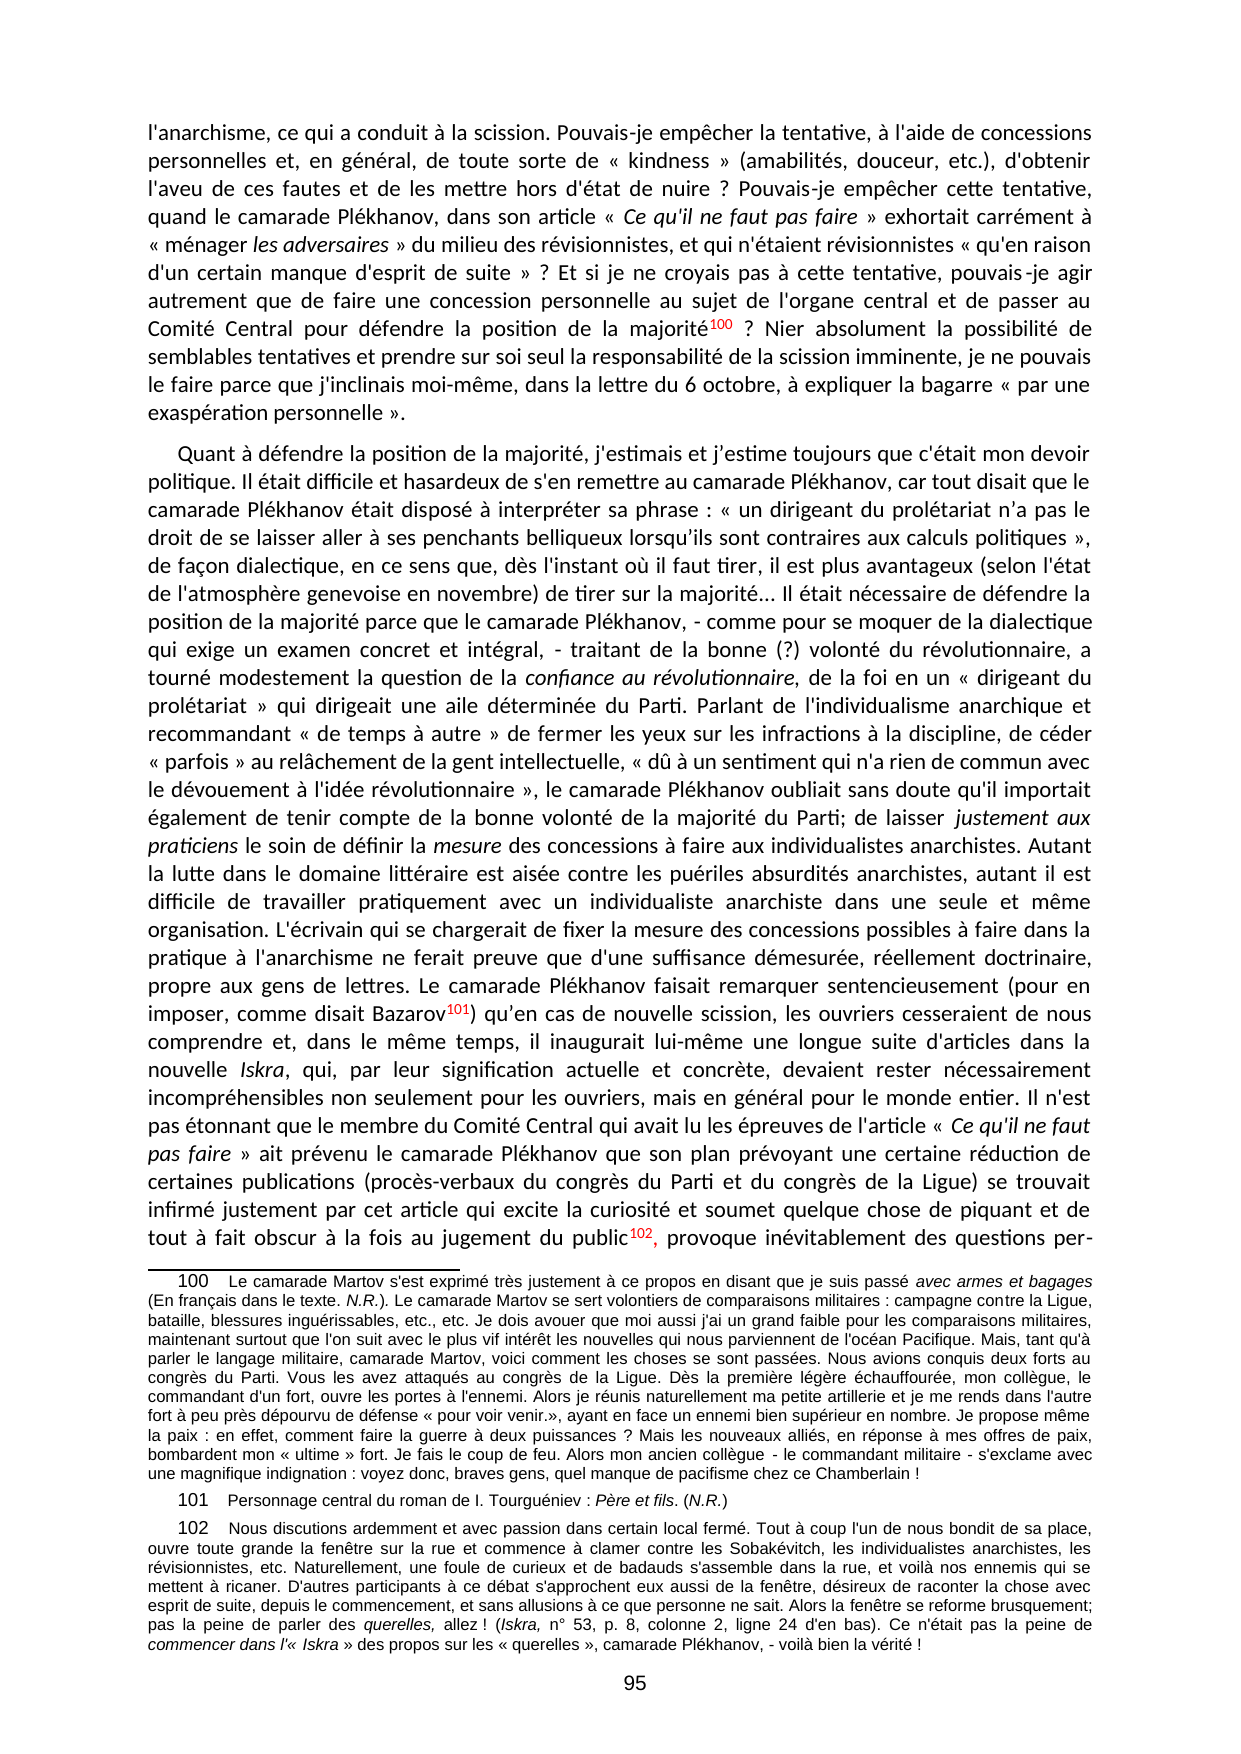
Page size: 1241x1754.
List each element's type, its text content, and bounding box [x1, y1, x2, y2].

text Le camarade Martov s'est exprimé très justement à ce propos en disant que je suis passé avec armes et bagages (En français dans le texte. N.R.). Le camarade Martov se sert volontiers de comparaisons militaires : campagne con­tre la Ligue, bataille, blessures inguérissables, etc., etc. Je dois avouer que moi aussi j'ai un grand faible pour les comparaisons militaires, maintenant surtout que l'on suit avec le plus vif intérêt les nouvelles qui nous parviennent de l'océan Pacifique. Mais, tant qu'à parler le langage militaire, camarade Martov, voici comment les choses se sont passées. Nous avions conquis deux forts au congrès du Parti. Vous les avez attaqués au congrès de la Ligue. Dès la première légère échauffourée, mon collègue, le commandant d'un fort, ouvre les por­tes à l'ennemi. Alors je réunis naturellement ma petite artillerie et je me rends dans l'autre fort à peu près dépourvu de défense « pour voir venir.», ayant en face un ennemi bien supérieur en nombre. Je propose même la paix : en effet, comment faire la guerre à deux puis­sances ? Mais les nouveaux alliés, en réponse à mes offres de paix, bombardent mon « ultime » fort. Je fais le coup de feu. Alors mon ancien collègue ‑ le commandant militaire ‑ s'exclame avec une magnifique indignation : voyez donc, braves gens, quel manque de pacifisme chez ce Chamberlain ! [148, 1270, 1093, 1483]
text Nous discutions ardemment et avec passion dans certain local fermé. Tout à coup l'un de nous bondit de sa place, ouvre toute grande la fenêtre sur la rue et commence à clamer contre les Sobakévitch, les individualistes anarchistes, les révisionnistes, etc. Naturellement, une foule de curieux et de badauds s'assemble dans la rue, et voilà nos ennemis qui se mettent à ricaner. D'autres participants à ce débat s'approchent eux aussi de la fenêtre, désireux de raconter la chose avec esprit de suite, depuis le commencement, et sans allusions à ce que personne ne sait. Alors la fenêtre se reforme brusquement; pas la peine de parler des querelles, allez ! (Iskra, n° 53, p. 8, colonne 2, ligne 24 d'en bas). Ce n'était pas la peine de commencer dans l'« Iskra » des propos sur les « querelles », camarade Plékhanov, ‑ voilà bien la vérité ! [148, 1517, 1093, 1653]
text l'anarchisme, ce qui a conduit à la scission. Pouvais‑je empêcher la tentative, à l'aide de concessions personnelles et, en général, de toute sorte de « kindness » (amabilités, douceur, etc.), d'obtenir l'aveu de ces fautes et de les mettre hors d'état de nuire ? Pouvais‑je empêcher cette tentative, quand le camarade Plékhanov, dans son article « Ce qu'il ne faut pas faire » exhortait carrément à « ménager les adversaires » du milieu des révisionnistes, et qui n'étaient révisionnistes « qu'en raison d'un certain manque d'esprit de suite » ? Et si je ne croyais pas à cette tentative, pouvais‑je agir autrement que de faire une concession personnelle au sujet de l'organe central et de passer au Comité Central pour défendre la position de la majorité ? Nier absolument la possibilité de semblables tentatives et prendre sur soi seul la responsabilité de la scission imminente, je ne pouvais le faire parce que j'inclinais moi-même, dans la lettre du 6 octobre, à expliquer la bagarre « par une exaspération personnelle ». [148, 118, 1093, 426]
text Personnage central du roman de I. Tourguéniev : Père et fils. (N.R.) [148, 1489, 1093, 1511]
text Quant à défendre la position de la majorité, j'estimais et j’estime toujours que c'était mon devoir politique. Il était difficile et hasardeux de s'en remettre au camarade Plékhanov, car tout disait que le camarade Plékhanov était dis­posé à interpréter sa phrase : « un dirigeant du prolétariat n’a pas le droit de se laisser aller à ses penchants belliqueux lorsqu’ils sont contraires aux calculs politiques », de façon dialectique, en ce sens que, dès l'instant où il faut tirer, il est plus avantageux (selon l'état de l'atmosphère gene­voise en novembre) de tirer sur la majorité... Il était nécessaire de défendre la position de la majorité parce que le camarade Plékhanov, ‑ comme pour se moquer de la dia­lectique qui exige un examen concret et intégral, ‑ trai­tant de la bonne (?) volonté du révolutionnaire, a tourné modestement la question de la confiance au révolutionnaire, de la foi en un « dirigeant du prolétariat » qui dirigeait une aile déterminée du Parti. Parlant de l'individualisme anarchique et recommandant « de temps à autre » de fer­mer les yeux sur les infractions à la discipline, de céder « parfois » au relâchement de la gent intellectuelle, « dû à un sentiment qui n'a rien de commun avec le dévouement à l'idée révolutionnaire », le camarade Plékhanov oubliait sans doute qu'il importait également de tenir compte de la bonne volonté de la majorité du Parti; de laisser juste­ment aux praticiens le soin de définir la mesure des concessions à faire aux individualistes anarchistes. Autant la lutte dans le domaine littéraire est aisée contre les puériles absurdités anarchistes, autant il est difficile de travailler pratiquement avec un individualiste anarchiste dans une seule et même organisation. L'écrivain qui se chargerait de fixer la mesure des concessions possibles à faire dans la pratique à l'anarchisme ne ferait preuve que d'une suffi­sance démesurée, réellement doctrinaire, propre aux gens de lettres. Le camarade Plékhanov faisait remarquer sentencieusement (pour en imposer, comme disait Bazarov) qu’en cas de nouvelle scission, les ouvriers cesseraient de nous comprendre et, dans le même temps, il inaugurait lui-même une longue suite d'articles dans la nouvelle Iskra, qui, par leur signification actuelle et concrète, devaient rester nécessairement incompréhensibles non seu­lement pour les ouvriers, mais en général pour le monde entier. Il n'est pas étonnant que le membre du Comité Central qui avait lu les épreuves de l'article « Ce qu'il ne faut pas faire » ait prévenu le camarade Plékhanov que son plan prévoyant une certaine réduction de certaines publications (procès-verbaux du congrès du Parti et du congrès de la Ligue) se trouvait infirmé justement par cet article qui excite la curiosité et soumet quelque chose de piquant et de tout à fait obscur à la fois au jugement du public, provoque inévitablement des questions per­ [148, 439, 1093, 1251]
